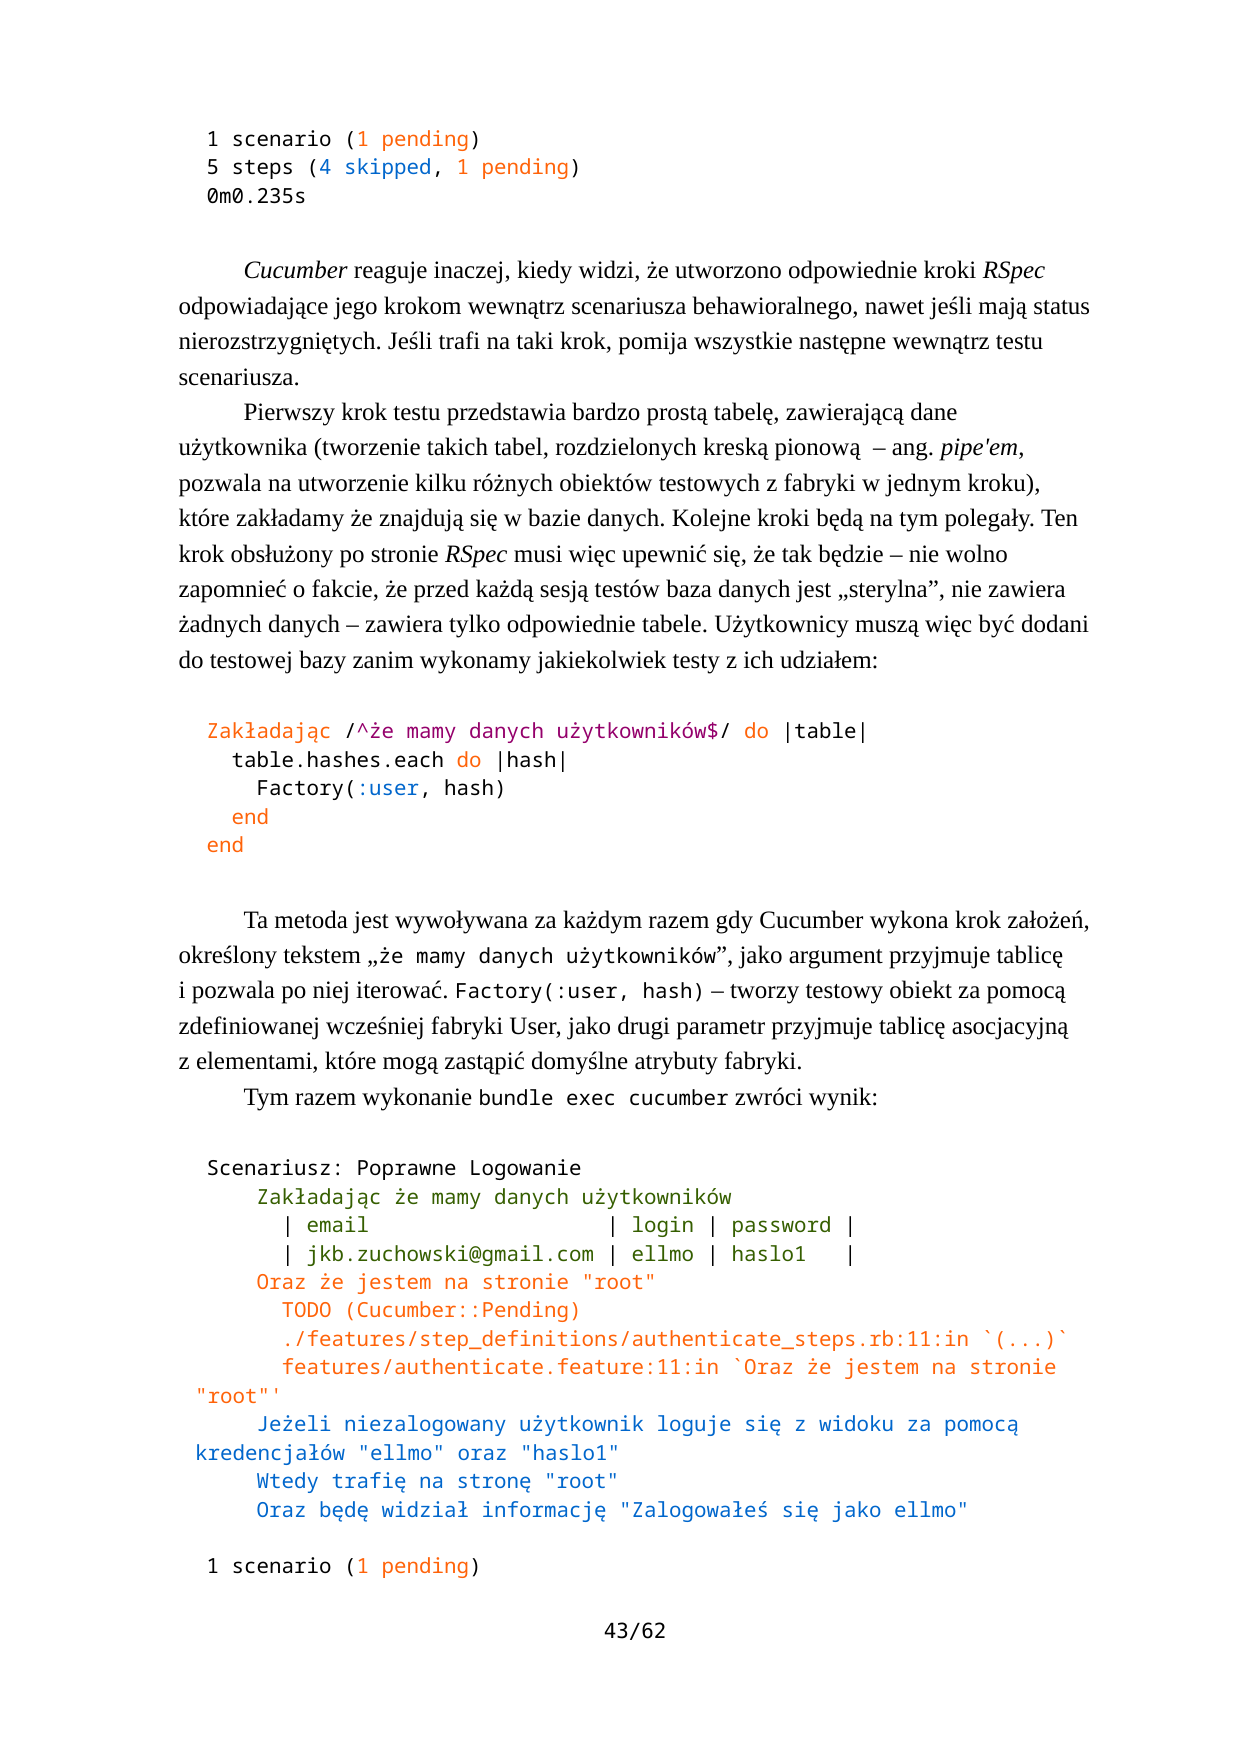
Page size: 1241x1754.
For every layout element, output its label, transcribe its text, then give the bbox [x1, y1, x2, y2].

text Ta metoda jest wywoływana za każdym razem gdy Cucumber wykona krok założeń, określony tekstem „że mamy danych użytkowników”, jako argument przyjmuje tablicę i pozwala po niej iterować. Factory(:user, hash) – tworzy testowy obiekt za pomocą zdefiniowanej wcześniej fabryki User, jako drugi parametr przyjmuje tablicę asocjacyjną z elementami, które mogą zastąpić domyślne atrybuty fabryki. [178, 900, 1093, 1077]
table_header Scenariusz: Poprawne Logowanie Zakładając że mamy danych użytkowników | email | login | password | | jkb.zuchowski@gmail.com | ellmo | haslo1 | Oraz że jestem na stronie "root" TODO (Cucumber::Pending) ./features/step_definitions/authenticate_steps.rb:11:in `(...)` features/authenticate.feature:11:in `Oraz że jestem na stronie "root"' Jeżeli niezalogowany użytkownik loguje się z widoku za pomocą kredencjałów "ellmo" oraz "haslo1" Wtedy trafię na stronę "root" Oraz będę widział informację "Zalogowałeś się jako ellmo" 1 scenario (1 pending) [177, 1148, 1093, 1586]
text Cucumber reaguje inaczej, kiedy widzi, że utworzono odpowiednie kroki RSpec odpowiadające jego krokom wewnątrz scenariusza behawioralnego, nawet jeśli mają status nierozstrzygniętych. Jeśli trafi na taki krok, pomija wszystkie następne wewnątrz testu scenariusza. [178, 250, 1093, 392]
text Tym razem wykonanie bundle exec cucumber zwróci wynik: [178, 1077, 1093, 1112]
text Pierwszy krok testu przedstawia bardzo prostą tabelę, zawierającą dane użytkownika (tworzenie takich tabel, rozdzielonych kreską pionową – ang. pipe'em, pozwala na utworzenie kilku różnych obiektów testowych z fabryki w jednym kroku), które zakładamy że znajdują się w bazie danych. Kolejne kroki będą na tym polegały. Ten krok obsłużony po stronie RSpec musi więc upewnić się, że tak będzie – nie wolno zapomnieć o fakcie, że przed każdą sesją testów baza danych jest „sterylna”, nie zawiera żadnych danych – zawiera tylko odpowiednie tabele. Użytkownicy muszą więc być dodani do testowej bazy zanim wykonamy jakiekolwiek testy z ich udziałem: [178, 392, 1093, 675]
table_header 1 scenario (1 pending) 5 steps (4 skipped, 1 pending) 0m0.235s [177, 118, 1093, 215]
table_header Zakładając /^że mamy danych użytkowników$/ do |table| table.hashes.each do |hash| Factory(:user, hash) end end [177, 711, 1093, 864]
